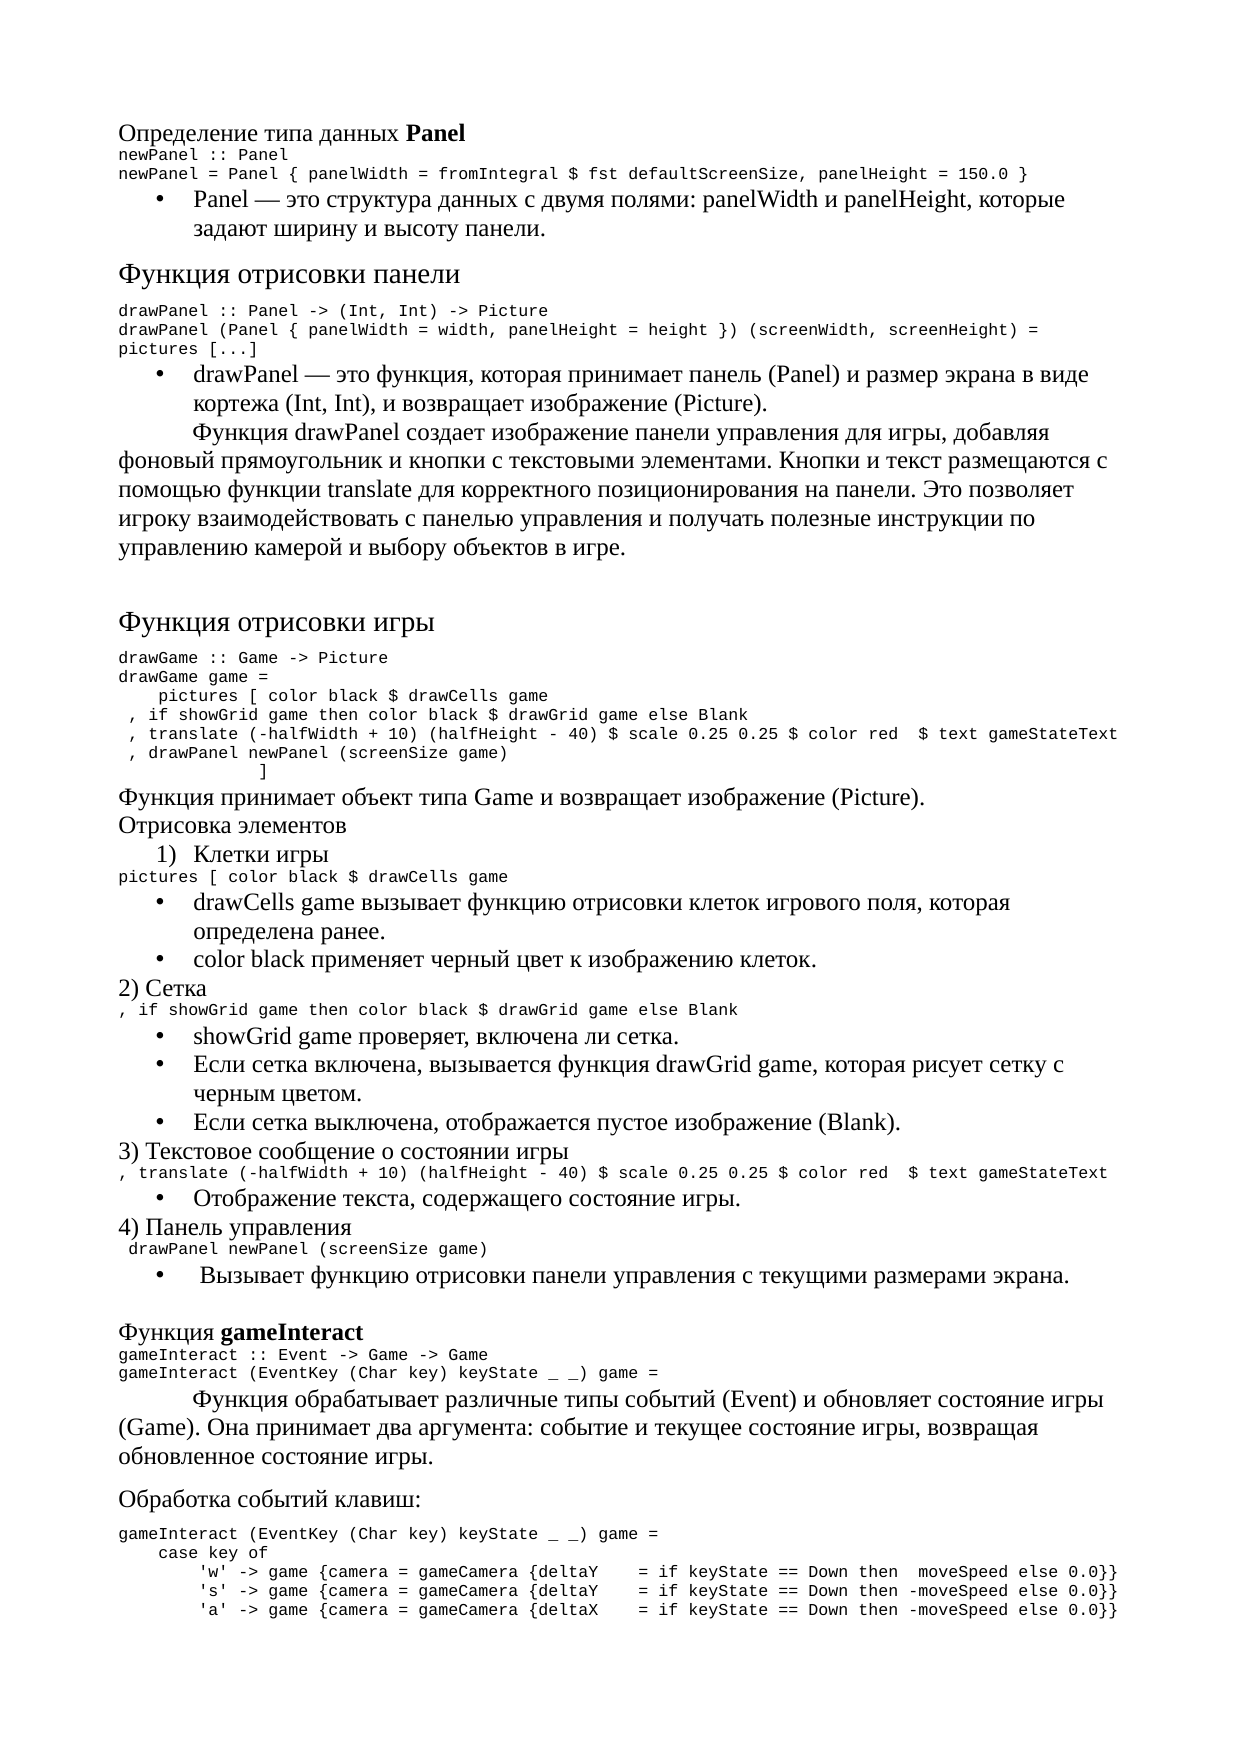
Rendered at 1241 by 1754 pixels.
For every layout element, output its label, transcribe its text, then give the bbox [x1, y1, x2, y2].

text Отрисовка элементов [118, 811, 1122, 839]
list Если сетка выключена, отображается пустое изображение (Blank). [156, 1107, 1122, 1136]
text , translate (-halfWidth + 10) (halfHeight - 40) $ scale 0.25 0.25 $ color red $ text gameStateText [118, 1164, 1122, 1183]
list showGrid game проверяет, включена ли сетка. [156, 1021, 1122, 1049]
text Функция обрабатывает различные типы событий (Event) и обновляет состояние игры (Game). Она принимает два аргумента: событие и текущее состояние игры, возвращая обновленное состояние игры. [118, 1384, 1122, 1470]
text Функция drawPanel создает изображение панели управления для игры, добавляя фоновый прямоугольник и кнопки с текстовыми элементами. Кнопки и текст размещаются с помощью функции translate для корректного позиционирования на панели. Это позволяет игроку взаимодействовать с панелью управления и получать полезные инструкции по управлению камерой и выбору объектов в игре. [118, 417, 1122, 561]
text , if showGrid game then color black $ drawGrid game else Blank [118, 1002, 1122, 1021]
text drawPanel newPanel (screenSize game) [118, 1241, 1122, 1260]
list Вызывает функцию отрисовки панели управления с текущими размерами экрана. [156, 1260, 1122, 1288]
text Функция принимает объект типа Game и возвращает изображение (Picture). [118, 782, 1122, 811]
text gameInteract (EventKey (Char key) keyState _ _) game = case key of 'w' -> game {camera = gameCamera {deltaY = if keyState == Down then moveSpeed else 0.0}} 's' -> game {camera = gameCamera {deltaY = if keyState == Down then -moveSpeed else 0.0}} 'a' -> game {camera = gameCamera {deltaX = if keyState == Down then -moveSpeed else 0.0}} [118, 1526, 1122, 1620]
text gameInteract :: Event -> Game -> Game gameInteract (EventKey (Char key) keyState _ _) game = [118, 1346, 1122, 1384]
list Отображение текста, содержащего состояние игры. [156, 1183, 1122, 1212]
text pictures [ color black $ drawCells game [118, 868, 1122, 887]
subtitle Функция отрисовки панели [118, 257, 1122, 290]
text Функция gameInteract [118, 1317, 1122, 1346]
text drawGame :: Game -> Picture drawGame game = pictures [ color black $ drawCells game , if showGrid game then color black $ drawGrid game else Blank , translate (-halfWidth + 10) (halfHeight - 40) $ scale 0.25 0.25 $ color red $ text gameStateText , drawPanel newPanel (screenSize game) ] [118, 650, 1122, 782]
text drawPanel :: Panel -> (Int, Int) -> Picture drawPanel (Panel { panelWidth = width, panelHeight = height }) (screenWidth, screenHeight) = pictures [...] [118, 303, 1122, 359]
list Клетки игры [156, 839, 1122, 868]
text 2) Сетка [118, 973, 1122, 1002]
subtitle Обработка событий клавиш: [118, 1484, 1122, 1513]
text 4) Панель управления [118, 1212, 1122, 1241]
list drawCells game вызывает функцию отрисовки клеток игрового поля, которая определена ранее. [156, 887, 1122, 944]
list Panel — это структура данных с двумя полями: panelWidth и panelHeight, которые задают ширину и высоту панели. [156, 184, 1122, 242]
list Если сетка включена, вызывается функция drawGrid game, которая рисует сетку с черным цветом. [156, 1049, 1122, 1107]
list drawPanel — это функция, которая принимает панель (Panel) и размер экрана в виде кортежа (Int, Int), и возвращает изображение (Picture). [156, 359, 1122, 417]
text 3) Текстовое сообщение о состоянии игры [118, 1136, 1122, 1164]
text newPanel :: Panel newPanel = Panel { panelWidth = fromIntegral $ fst defaultScreenSize, panelHeight = 150.0 } [118, 147, 1122, 184]
subtitle Функция отрисовки игры [118, 604, 1122, 637]
text Определение типа данных Panel [118, 118, 1122, 147]
list color black применяет черный цвет к изображению клеток. [156, 944, 1122, 973]
